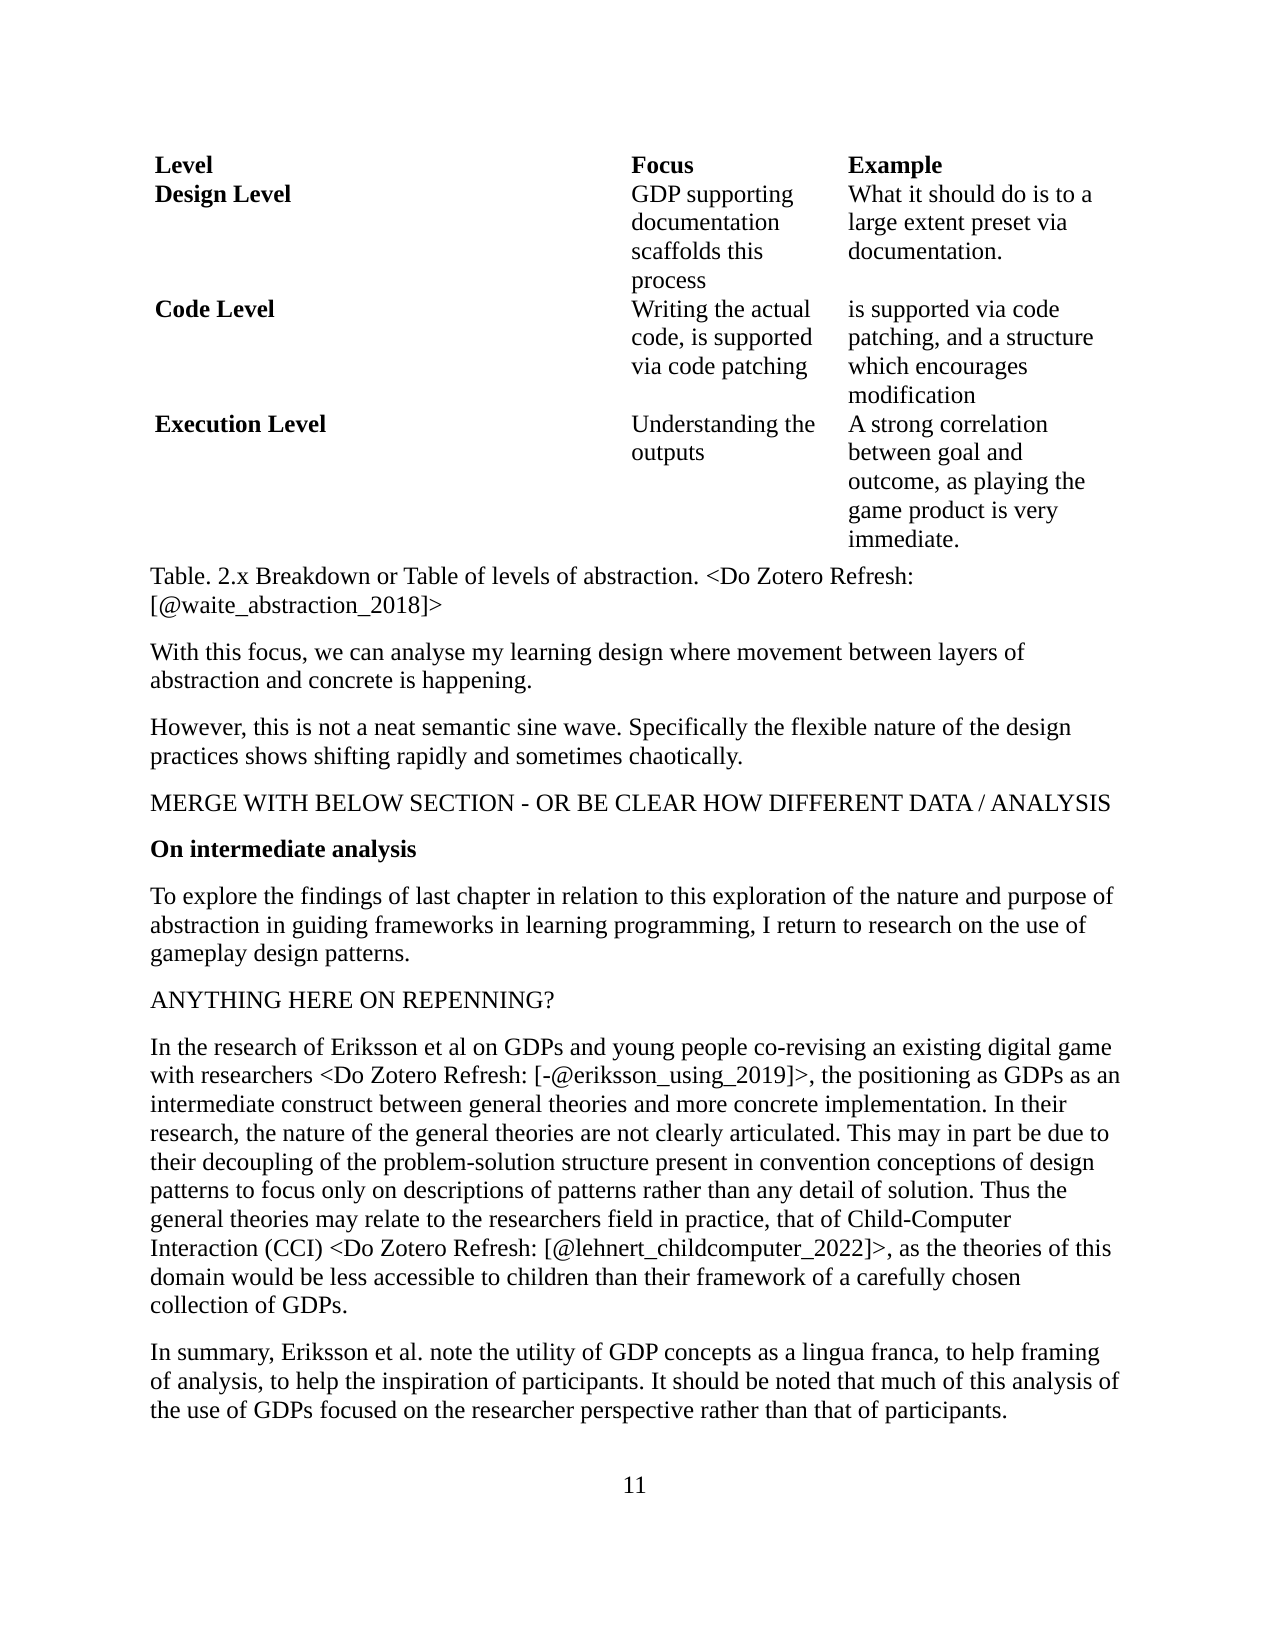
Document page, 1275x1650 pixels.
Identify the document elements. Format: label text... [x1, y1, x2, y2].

table_cell Code Level [150, 294, 627, 409]
table_cell is supported via code patching, and a structure which encourages modification [843, 294, 1125, 409]
text However, this is not a neat semantic sine wave. Specifically the flexible nature of the design practices shows shifting rapidly and sometimes chaotically. [150, 712, 1125, 770]
text Table. 2.x Breakdown or Table of levels of abstraction. <Do Zotero Refresh: [@waite_abstraction_2018]> [150, 561, 1125, 619]
table_cell Understanding the outputs [627, 409, 843, 552]
text On intermediate analysis [150, 834, 1125, 863]
table_cell Writing the actual code, is supported via code patching [627, 294, 843, 409]
text In summary, Eriksson et al. note the utility of GDP concepts as a lingua franca, to help framing of analysis, to help the inspiration of participants. It should be noted that much of this analysis of the use of GDPs focused on the researcher perspective rather than that of participants. [150, 1337, 1125, 1423]
text MERGE WITH BELOW SECTION - OR BE CLEAR HOW DIFFERENT DATA / ANALYSIS [150, 788, 1125, 816]
text With this focus, we can analyse my learning design where movement between layers of abstraction and concrete is happening. [150, 637, 1125, 694]
table_header Focus [627, 150, 843, 179]
table_cell Design Level [150, 179, 627, 294]
text ANYTHING HERE ON REPENNING? [150, 985, 1125, 1014]
text To explore the findings of last chapter in relation to this exploration of the nature and purpose of abstraction in guiding frameworks in learning programming, I return to research on the use of gameplay design patterns. [150, 881, 1125, 967]
table_cell Execution Level [150, 409, 627, 552]
table_header Level [150, 150, 627, 179]
table_cell A strong correlation between goal and outcome, as playing the game product is very immediate. [843, 409, 1125, 552]
table_header Example [843, 150, 1125, 179]
table_cell What it should do is to a large extent preset via documentation. [843, 179, 1125, 294]
text In the research of Eriksson et al on GDPs and young people co-revising an existing digital game with researchers <Do Zotero Refresh: [-@eriksson_using_2019]>, the positioning as GDPs as an intermediate construct between general theories and more concrete implementation. In their research, the nature of the general theories are not clearly articulated. This may in part be due to their decoupling of the problem-solution structure present in convention conceptions of design patterns to focus only on descriptions of patterns rather than any detail of solution. Thus the general theories may relate to the researchers field in practice, that of Child-Computer Interaction (CCI) <Do Zotero Refresh: [@lehnert_childcomputer_2022]>, as the theories of this domain would be less accessible to children than their framework of a carefully chosen collection of GDPs. [150, 1032, 1125, 1319]
table_cell GDP supporting documentation scaffolds this process [627, 179, 843, 294]
